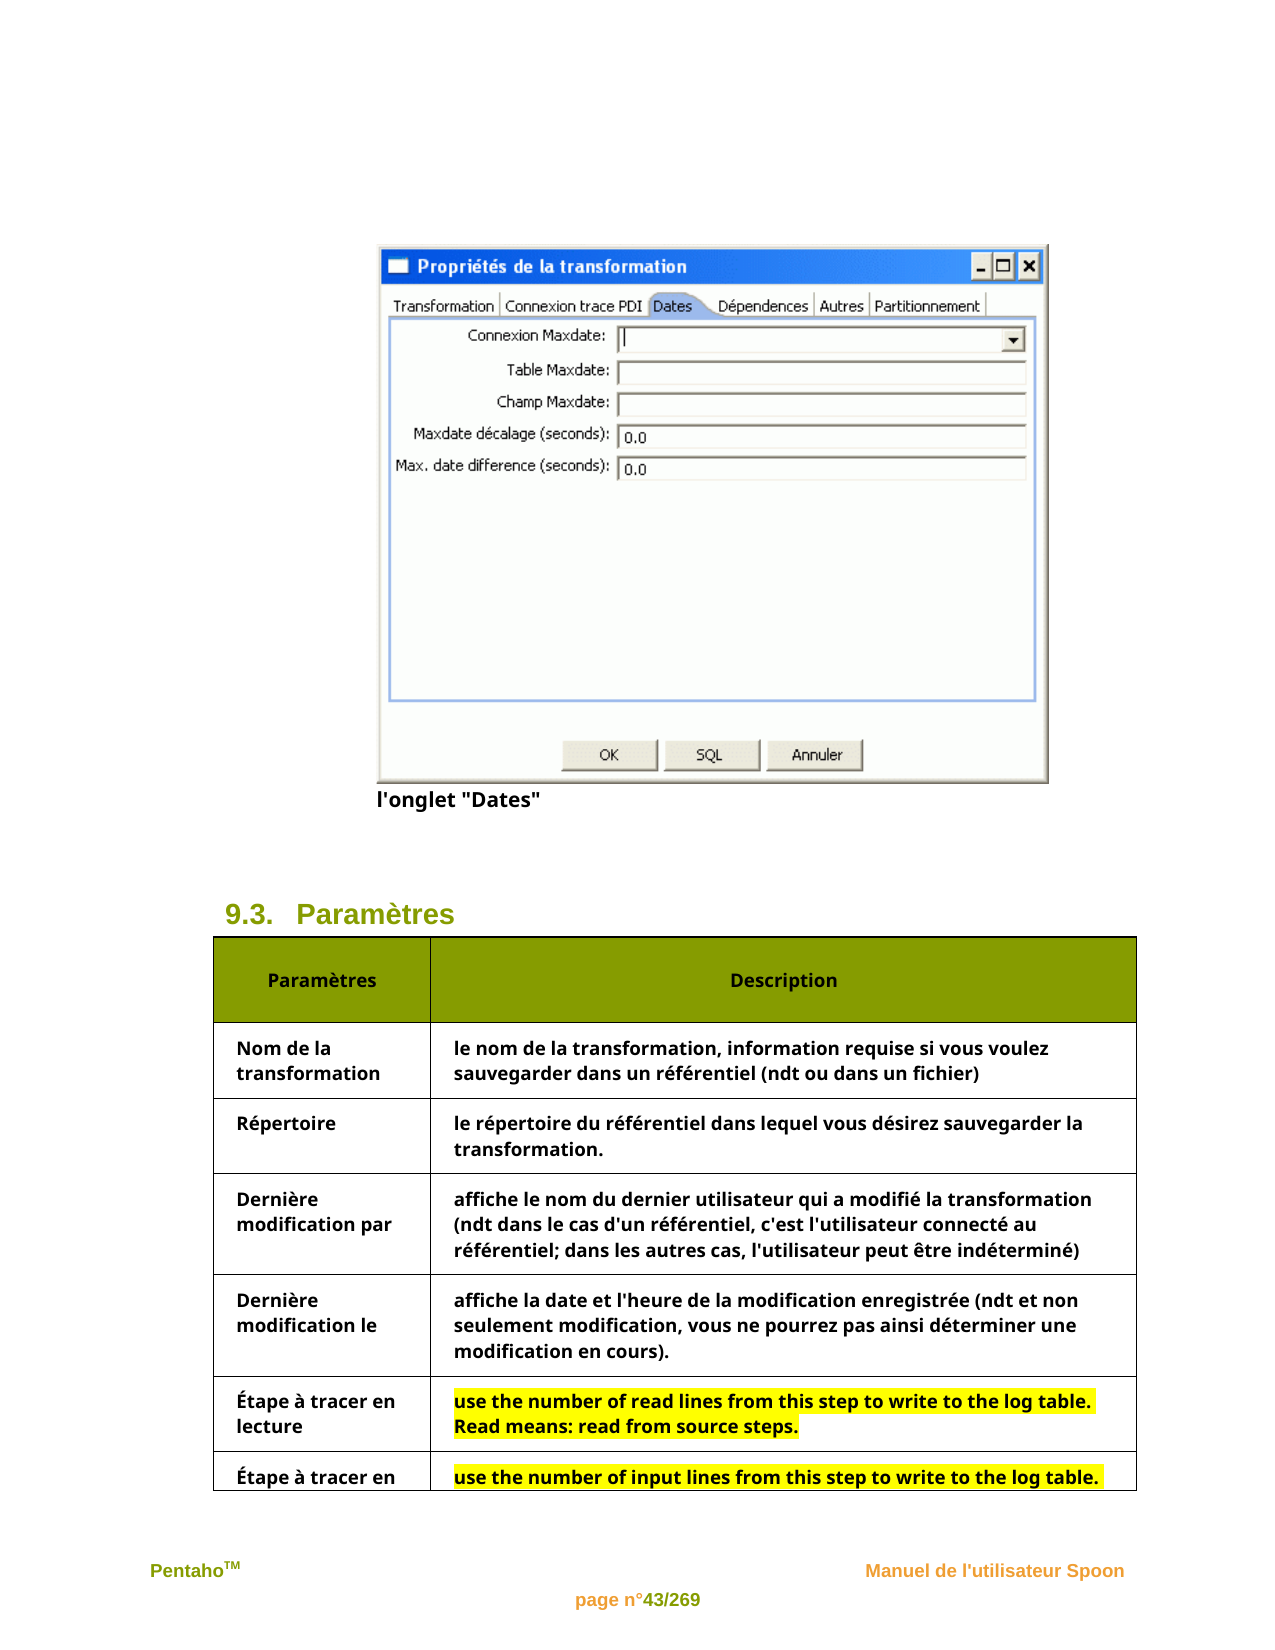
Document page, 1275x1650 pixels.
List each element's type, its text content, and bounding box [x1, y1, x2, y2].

table_header Paramètres [214, 938, 430, 1022]
table_cell affiche la date et l'heure de la modification enregistrée (ndt et non seulement modification, vous ne pourrez pas ainsi déterminer une modification en cours). [431, 1275, 1136, 1376]
table_cell affiche le nom du dernier utilisateur qui a modifié la transformation (ndt dans le cas d'un référentiel, c'est l'utilisateur connecté au référentiel; dans les autres cas, l'utilisateur peut être indéterminé) [431, 1174, 1136, 1274]
table_cell Nom de la transformation [214, 1023, 430, 1098]
text l'onglet "Dates" [376, 784, 973, 813]
table_cell Étape à tracer en [214, 1452, 430, 1489]
table_header Description [431, 938, 1136, 1022]
table_cell use the number of input lines from this step to write to the log table. [431, 1452, 1136, 1489]
table_cell use the number of read lines from this step to write to the log table. Read means: read from source steps. [431, 1377, 1136, 1451]
table_cell Étape à tracer en lecture [214, 1377, 430, 1451]
table_cell le répertoire du référentiel dans lequel vous désirez sauvegarder la transformation. [431, 1099, 1136, 1173]
picture [376, 244, 1049, 784]
table_cell le nom de la transformation, information requise si vous voulez sauvegarder dans un référentiel (ndt ou dans un fichier) [431, 1023, 1136, 1098]
subtitle Paramètres [225, 901, 1125, 930]
table_cell Dernière modification le [214, 1275, 430, 1376]
table_cell Répertoire [214, 1099, 430, 1173]
table_cell Dernière modification par [214, 1174, 430, 1274]
